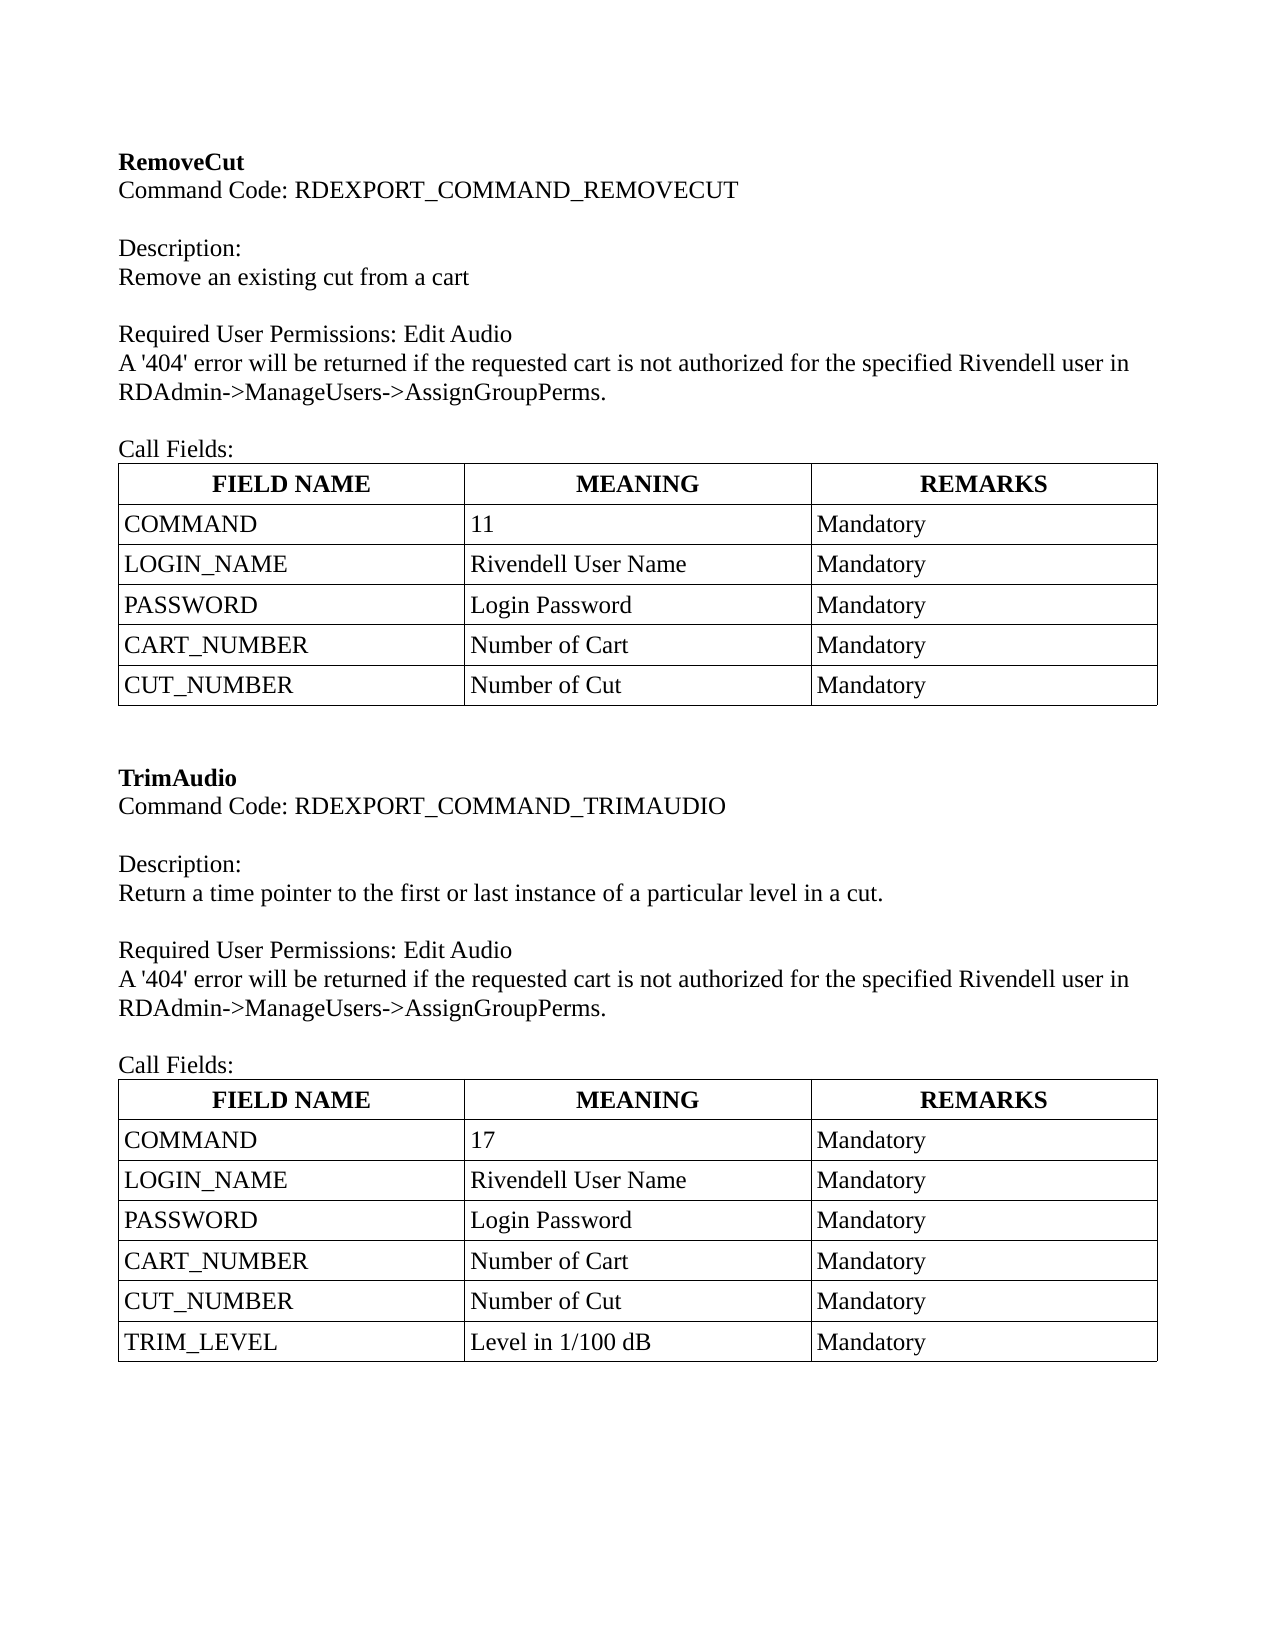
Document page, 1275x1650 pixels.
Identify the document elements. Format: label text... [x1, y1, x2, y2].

table_cell PASSWORD [119, 1201, 464, 1240]
table_cell Rivendell User Name [465, 545, 811, 584]
table_cell LOGIN_NAME [119, 545, 464, 584]
table_header REMARKS [812, 464, 1157, 503]
table_cell Mandatory [812, 1281, 1157, 1321]
table_cell COMMAND [119, 1120, 464, 1159]
table_cell Login Password [465, 1201, 811, 1240]
text Description: [118, 849, 1157, 878]
text A '404' error will be returned if the requested cart is not authorized for the specified Rivendell user in RDAdmin->ManageUsers->AssignGroupPerms. [118, 964, 1157, 1021]
table_cell Mandatory [812, 1322, 1157, 1361]
table_header REMARKS [812, 1080, 1157, 1119]
table_cell Mandatory [812, 666, 1157, 705]
table_cell Mandatory [812, 625, 1157, 665]
table_cell Number of Cut [465, 666, 811, 705]
text TrimAudio [118, 763, 1157, 791]
table_cell 17 [465, 1120, 811, 1159]
table_cell COMMAND [119, 505, 464, 544]
text Required User Permissions: Edit Audio [118, 319, 1157, 348]
table_cell CART_NUMBER [119, 625, 464, 665]
text A '404' error will be returned if the requested cart is not authorized for the specified Rivendell user in RDAdmin->ManageUsers->AssignGroupPerms. [118, 348, 1157, 406]
table_cell CUT_NUMBER [119, 666, 464, 705]
text Command Code: RDEXPORT_COMMAND_TRIMAUDIO [118, 791, 1157, 820]
text Required User Permissions: Edit Audio [118, 935, 1157, 964]
text Call Fields: [118, 1050, 1157, 1079]
table_cell Mandatory [812, 1241, 1157, 1280]
table_cell Login Password [465, 585, 811, 624]
table_cell Number of Cart [465, 625, 811, 665]
table_cell Number of Cart [465, 1241, 811, 1280]
table_cell Number of Cut [465, 1281, 811, 1321]
table_cell 11 [465, 505, 811, 544]
table_cell Level in 1/100 dB [465, 1322, 811, 1361]
table_header MEANING [465, 1080, 811, 1119]
table_cell LOGIN_NAME [119, 1161, 464, 1200]
table_header FIELD NAME [119, 464, 464, 503]
text Command Code: RDEXPORT_COMMAND_REMOVECUT [118, 176, 1157, 204]
table_cell Mandatory [812, 505, 1157, 544]
text Remove an existing cut from a cart [118, 262, 1157, 291]
table_cell Mandatory [812, 585, 1157, 624]
table_cell CUT_NUMBER [119, 1281, 464, 1321]
table_header MEANING [465, 464, 811, 503]
table_cell Rivendell User Name [465, 1161, 811, 1200]
table_cell Mandatory [812, 545, 1157, 584]
table_cell PASSWORD [119, 585, 464, 624]
table_cell TRIM_LEVEL [119, 1322, 464, 1361]
table_cell CART_NUMBER [119, 1241, 464, 1280]
text RemoveCut [118, 147, 1157, 176]
table_cell Mandatory [812, 1120, 1157, 1159]
text Call Fields: [118, 434, 1157, 463]
text Return a time pointer to the first or last instance of a particular level in a cut. [118, 878, 1157, 906]
table_cell Mandatory [812, 1161, 1157, 1200]
text Description: [118, 233, 1157, 262]
table_cell Mandatory [812, 1201, 1157, 1240]
table_header FIELD NAME [119, 1080, 464, 1119]
